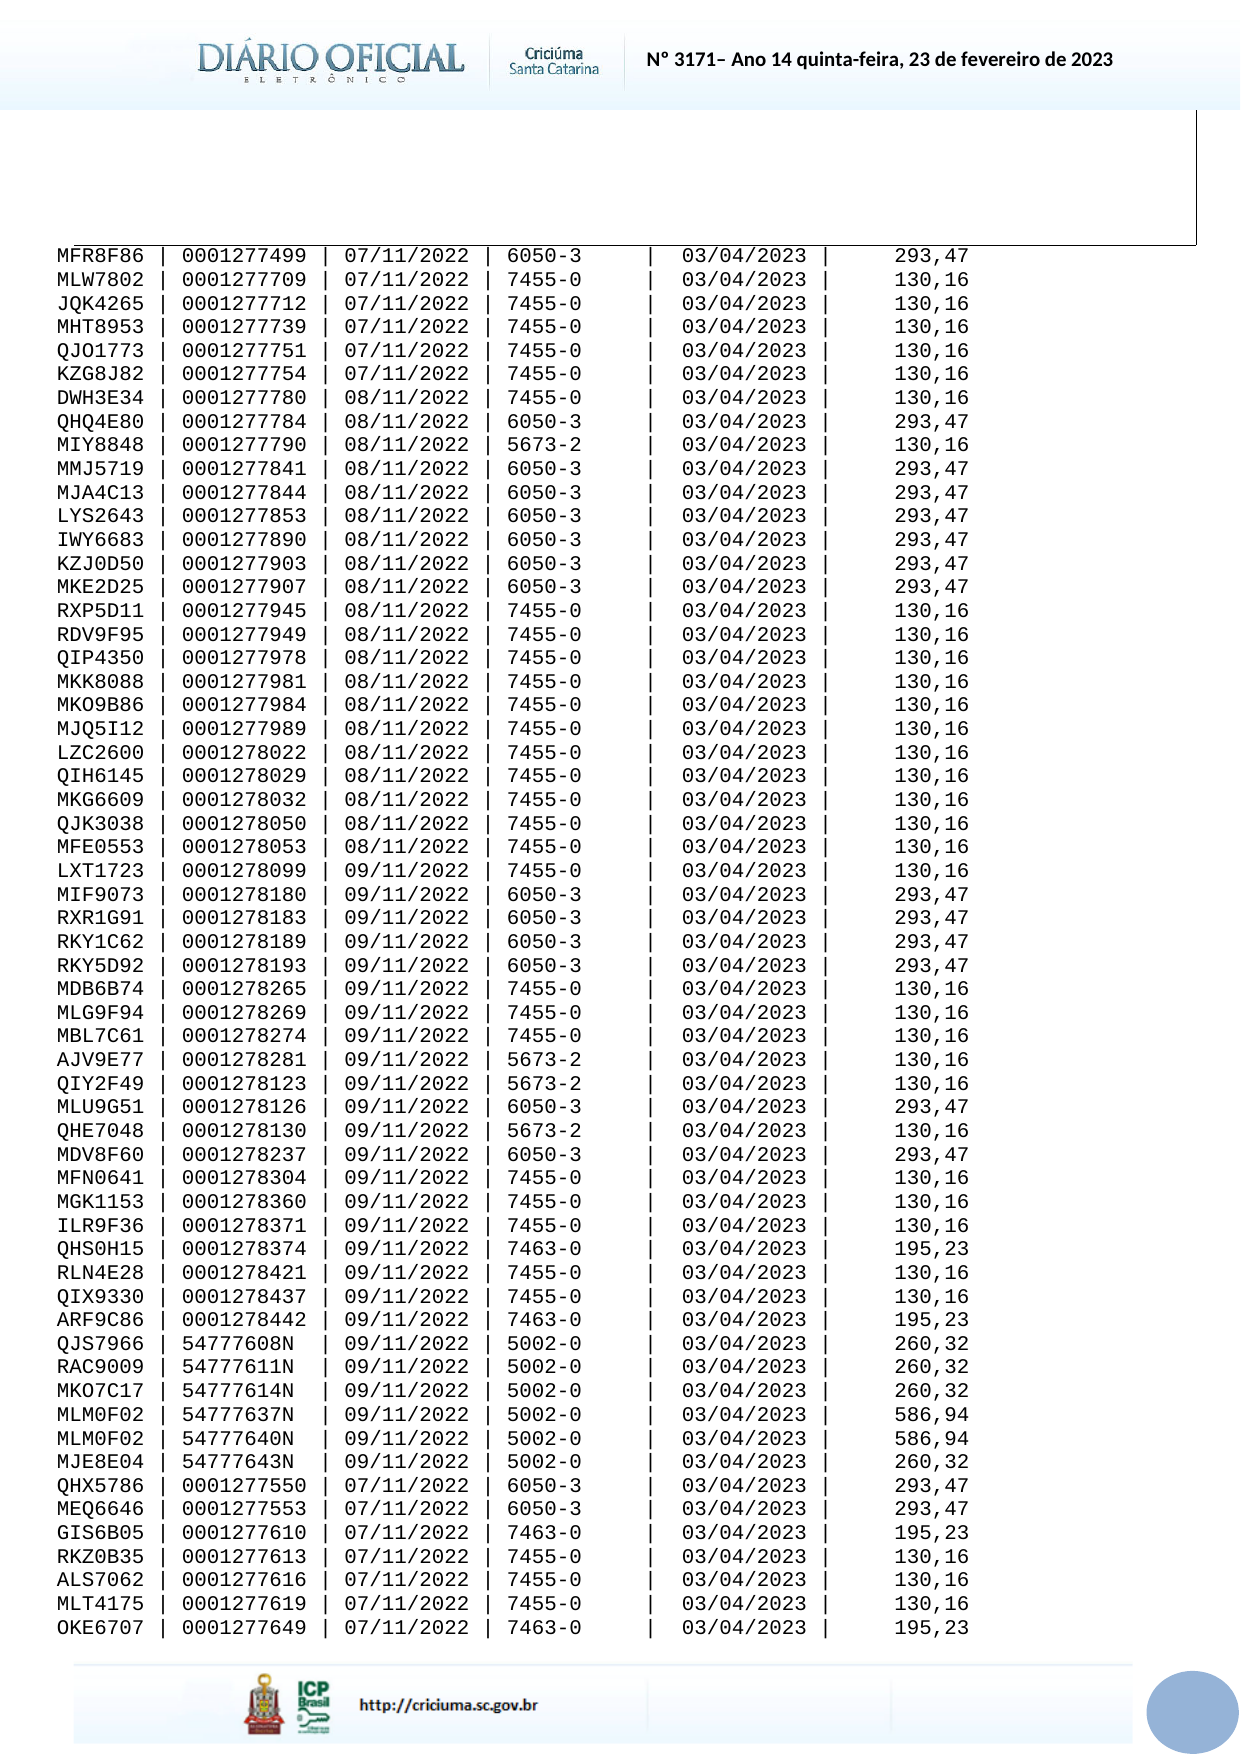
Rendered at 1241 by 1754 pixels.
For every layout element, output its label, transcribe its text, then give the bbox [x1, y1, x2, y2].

text RKZ0B35 | 0001277613 | 07/11/2022 | 7455-0 | 03/04/2023 | 130,16 [44, 1546, 1196, 1569]
text QIY2F49 | 0001278123 | 09/11/2022 | 5673-2 | 03/04/2023 | 130,16 [44, 1073, 1196, 1096]
text MFR8F86 | 0001277499 | 07/11/2022 | 6050-3 | 03/04/2023 | 293,47 [44, 245, 1196, 269]
text RDV9F95 | 0001277949 | 08/11/2022 | 7455-0 | 03/04/2023 | 130,16 [44, 623, 1196, 647]
text QHS0H15 | 0001278374 | 09/11/2022 | 7463-0 | 03/04/2023 | 195,23 [44, 1238, 1196, 1262]
text QIH6145 | 0001278029 | 08/11/2022 | 7455-0 | 03/04/2023 | 130,16 [44, 765, 1196, 789]
text MLG9F94 | 0001278269 | 09/11/2022 | 7455-0 | 03/04/2023 | 130,16 [44, 1002, 1196, 1026]
text ILR9F36 | 0001278371 | 09/11/2022 | 7455-0 | 03/04/2023 | 130,16 [44, 1215, 1196, 1238]
text MEQ6646 | 0001277553 | 07/11/2022 | 6050-3 | 03/04/2023 | 293,47 [44, 1498, 1196, 1522]
text MDV8F60 | 0001278237 | 09/11/2022 | 6050-3 | 03/04/2023 | 293,47 [44, 1144, 1196, 1167]
text MIY8848 | 0001277790 | 08/11/2022 | 5673-2 | 03/04/2023 | 130,16 [44, 434, 1196, 458]
text MKO7C17 | 54777614N | 09/11/2022 | 5002-0 | 03/04/2023 | 260,32 [44, 1380, 1196, 1404]
text RKY1C62 | 0001278189 | 09/11/2022 | 6050-3 | 03/04/2023 | 293,47 [44, 931, 1196, 954]
text MKG6609 | 0001278032 | 08/11/2022 | 7455-0 | 03/04/2023 | 130,16 [44, 789, 1196, 813]
text QHX5786 | 0001277550 | 07/11/2022 | 6050-3 | 03/04/2023 | 293,47 [44, 1475, 1196, 1498]
text MLU9G51 | 0001278126 | 09/11/2022 | 6050-3 | 03/04/2023 | 293,47 [44, 1096, 1196, 1120]
text QIX9330 | 0001278437 | 09/11/2022 | 7455-0 | 03/04/2023 | 130,16 [44, 1286, 1196, 1309]
text QHQ4E80 | 0001277784 | 08/11/2022 | 6050-3 | 03/04/2023 | 293,47 [44, 411, 1196, 434]
text IWY6683 | 0001277890 | 08/11/2022 | 6050-3 | 03/04/2023 | 293,47 [44, 529, 1196, 553]
text RXR1G91 | 0001278183 | 09/11/2022 | 6050-3 | 03/04/2023 | 293,47 [44, 907, 1196, 931]
text MHT8953 | 0001277739 | 07/11/2022 | 7455-0 | 03/04/2023 | 130,16 [44, 316, 1196, 340]
text MKO9B86 | 0001277984 | 08/11/2022 | 7455-0 | 03/04/2023 | 130,16 [44, 694, 1196, 718]
text OKE6707 | 0001277649 | 07/11/2022 | 7463-0 | 03/04/2023 | 195,23 [44, 1617, 1196, 1640]
text MJQ5I12 | 0001277989 | 08/11/2022 | 7455-0 | 03/04/2023 | 130,16 [44, 718, 1196, 742]
text LXT1723 | 0001278099 | 09/11/2022 | 7455-0 | 03/04/2023 | 130,16 [44, 860, 1196, 884]
text QJS7966 | 54777608N | 09/11/2022 | 5002-0 | 03/04/2023 | 260,32 [44, 1333, 1196, 1357]
text RLN4E28 | 0001278421 | 09/11/2022 | 7455-0 | 03/04/2023 | 130,16 [44, 1262, 1196, 1286]
text RAC9009 | 54777611N | 09/11/2022 | 5002-0 | 03/04/2023 | 260,32 [44, 1357, 1196, 1380]
text ARF9C86 | 0001278442 | 09/11/2022 | 7463-0 | 03/04/2023 | 195,23 [44, 1309, 1196, 1333]
text MLT4175 | 0001277619 | 07/11/2022 | 7455-0 | 03/04/2023 | 130,16 [44, 1593, 1196, 1617]
text AJV9E77 | 0001278281 | 09/11/2022 | 5673-2 | 03/04/2023 | 130,16 [44, 1049, 1196, 1073]
text MKK8088 | 0001277981 | 08/11/2022 | 7455-0 | 03/04/2023 | 130,16 [44, 671, 1196, 694]
text MJA4C13 | 0001277844 | 08/11/2022 | 6050-3 | 03/04/2023 | 293,47 [44, 482, 1196, 505]
text QIP4350 | 0001277978 | 08/11/2022 | 7455-0 | 03/04/2023 | 130,16 [44, 647, 1196, 671]
text QHE7048 | 0001278130 | 09/11/2022 | 5673-2 | 03/04/2023 | 130,16 [44, 1120, 1196, 1144]
text MBL7C61 | 0001278274 | 09/11/2022 | 7455-0 | 03/04/2023 | 130,16 [44, 1026, 1196, 1049]
text GIS6B05 | 0001277610 | 07/11/2022 | 7463-0 | 03/04/2023 | 195,23 [44, 1522, 1196, 1546]
text MLW7802 | 0001277709 | 07/11/2022 | 7455-0 | 03/04/2023 | 130,16 [44, 269, 1196, 292]
text LZC2600 | 0001278022 | 08/11/2022 | 7455-0 | 03/04/2023 | 130,16 [44, 742, 1196, 765]
text KZG8J82 | 0001277754 | 07/11/2022 | 7455-0 | 03/04/2023 | 130,16 [44, 363, 1196, 387]
text RKY5D92 | 0001278193 | 09/11/2022 | 6050-3 | 03/04/2023 | 293,47 [44, 954, 1196, 978]
text DWH3E34 | 0001277780 | 08/11/2022 | 7455-0 | 03/04/2023 | 130,16 [44, 387, 1196, 411]
text MMJ5719 | 0001277841 | 08/11/2022 | 6050-3 | 03/04/2023 | 293,47 [44, 458, 1196, 482]
text MIF9073 | 0001278180 | 09/11/2022 | 6050-3 | 03/04/2023 | 293,47 [44, 884, 1196, 907]
text ALS7062 | 0001277616 | 07/11/2022 | 7455-0 | 03/04/2023 | 130,16 [44, 1569, 1196, 1593]
text QJO1773 | 0001277751 | 07/11/2022 | 7455-0 | 03/04/2023 | 130,16 [44, 340, 1196, 363]
text RXP5D11 | 0001277945 | 08/11/2022 | 7455-0 | 03/04/2023 | 130,16 [44, 600, 1196, 623]
text MKE2D25 | 0001277907 | 08/11/2022 | 6050-3 | 03/04/2023 | 293,47 [44, 576, 1196, 600]
text JQK4265 | 0001277712 | 07/11/2022 | 7455-0 | 03/04/2023 | 130,16 [44, 292, 1196, 316]
text MJE8E04 | 54777643N | 09/11/2022 | 5002-0 | 03/04/2023 | 260,32 [44, 1451, 1196, 1475]
text KZJ0D50 | 0001277903 | 08/11/2022 | 6050-3 | 03/04/2023 | 293,47 [44, 553, 1196, 576]
text MFE0553 | 0001278053 | 08/11/2022 | 7455-0 | 03/04/2023 | 130,16 [44, 836, 1196, 860]
text LYS2643 | 0001277853 | 08/11/2022 | 6050-3 | 03/04/2023 | 293,47 [44, 505, 1196, 529]
text MLM0F02 | 54777640N | 09/11/2022 | 5002-0 | 03/04/2023 | 586,94 [44, 1427, 1196, 1451]
text MLM0F02 | 54777637N | 09/11/2022 | 5002-0 | 03/04/2023 | 586,94 [44, 1404, 1196, 1427]
text QJK3038 | 0001278050 | 08/11/2022 | 7455-0 | 03/04/2023 | 130,16 [44, 813, 1196, 836]
text MGK1153 | 0001278360 | 09/11/2022 | 7455-0 | 03/04/2023 | 130,16 [44, 1191, 1196, 1215]
text MFN0641 | 0001278304 | 09/11/2022 | 7455-0 | 03/04/2023 | 130,16 [44, 1167, 1196, 1191]
text MDB6B74 | 0001278265 | 09/11/2022 | 7455-0 | 03/04/2023 | 130,16 [44, 978, 1196, 1002]
